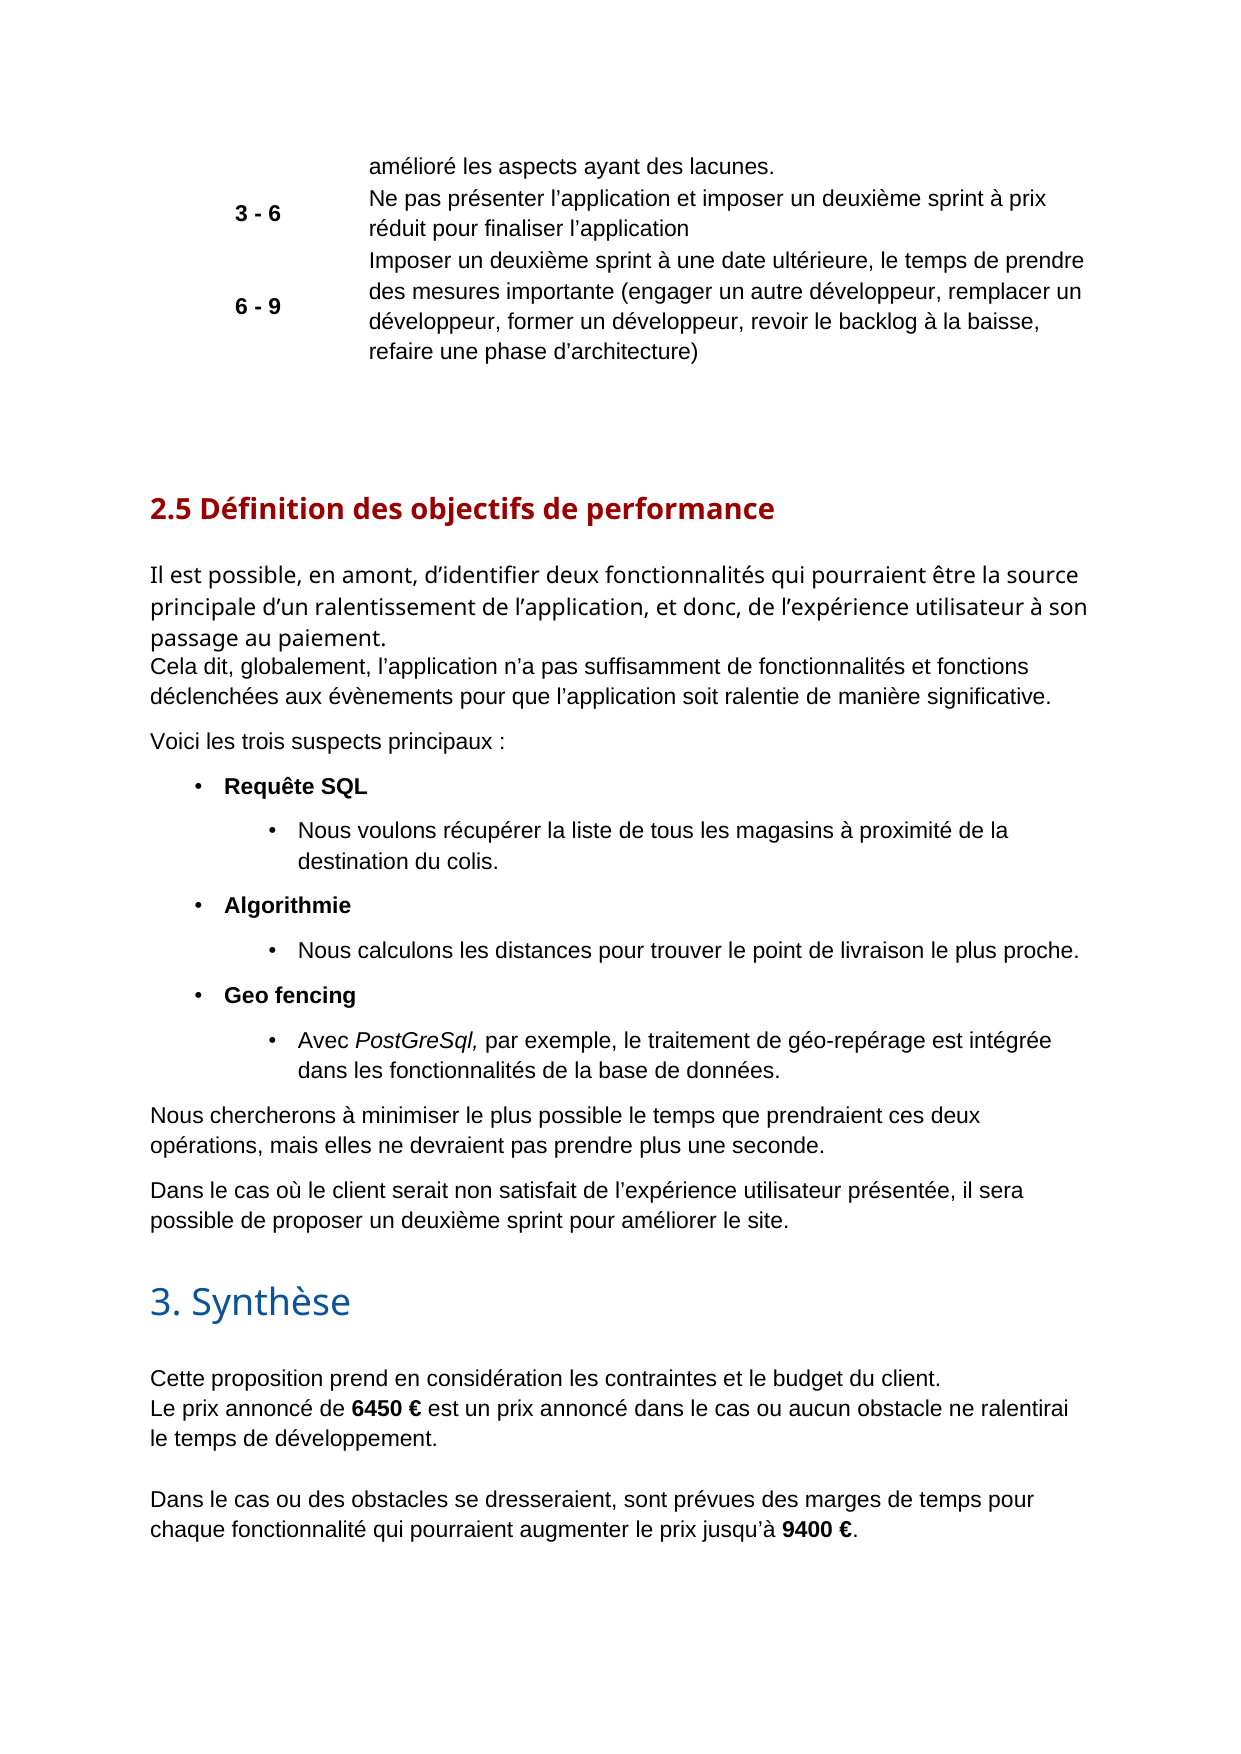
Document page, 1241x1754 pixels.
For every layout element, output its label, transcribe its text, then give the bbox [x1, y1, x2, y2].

text Cette proposition prend en considération les contraintes et le budget du client. [150, 1365, 1090, 1391]
table_cell 3 - 6 [150, 182, 366, 244]
text Cela dit, globalement, l’application n’a pas suffisamment de fonctionnalités et fonctions déclenchées aux évènements pour que l’application soit ralentie de manière significative. [150, 653, 1090, 709]
list Algorithmie [194, 892, 1090, 919]
table_cell [150, 150, 366, 182]
text Voici les trois suspects principaux : [150, 728, 1090, 754]
list Geo fencing [194, 982, 1090, 1008]
table_cell 6 - 9 [150, 245, 366, 367]
subtitle 3. Synthèse [150, 1275, 1090, 1326]
list Nous calculons les distances pour trouver le point de livraison le plus proche. [268, 937, 1090, 964]
text Il est possible, en amont, d’identifier deux fonctionnalités qui pourraient être la source principale d’un ralentissement de l’application, et donc, de l’expérience utilisateur à son passage au paiement. [150, 559, 1090, 653]
text Le prix annoncé de 6450 € est un prix annoncé dans le cas ou aucun obstacle ne ralentirai le temps de développement. [150, 1395, 1090, 1451]
table_cell amélioré les aspects ayant des lacunes. [366, 150, 1090, 182]
table_cell Ne pas présenter l’application et imposer un deuxième sprint à prix réduit pour finaliser l’application [366, 182, 1090, 244]
subtitle 2.5 Définition des objectifs de performance [150, 488, 1090, 528]
text Nous chercherons à minimiser le plus possible le temps que prendraient ces deux opérations, mais elles ne devraient pas prendre plus une seconde. [150, 1102, 1090, 1158]
list Nous voulons récupérer la liste de tous les magasins à proximité de la destination du colis. [268, 817, 1090, 874]
list Requête SQL [194, 773, 1090, 799]
text Dans le cas ou des obstacles se dresseraient, sont prévues des marges de temps pour chaque fonctionnalité qui pourraient augmenter le prix jusqu’à 9400 €. [150, 1486, 1090, 1542]
text Dans le cas où le client serait non satisfait de l’expérience utilisateur présentée, il sera possible de proposer un deuxième sprint pour améliorer le site. [150, 1177, 1090, 1233]
list Avec PostGreSql, par exemple, le traitement de géo-repérage est intégrée dans les fonctionnalités de la base de données. [268, 1027, 1090, 1083]
table_cell Imposer un deuxième sprint à une date ultérieure, le temps de prendre des mesures importante (engager un autre développeur, remplacer un développeur, former un développeur, revoir le backlog à la baisse, refaire une phase d’architecture) [366, 245, 1090, 367]
